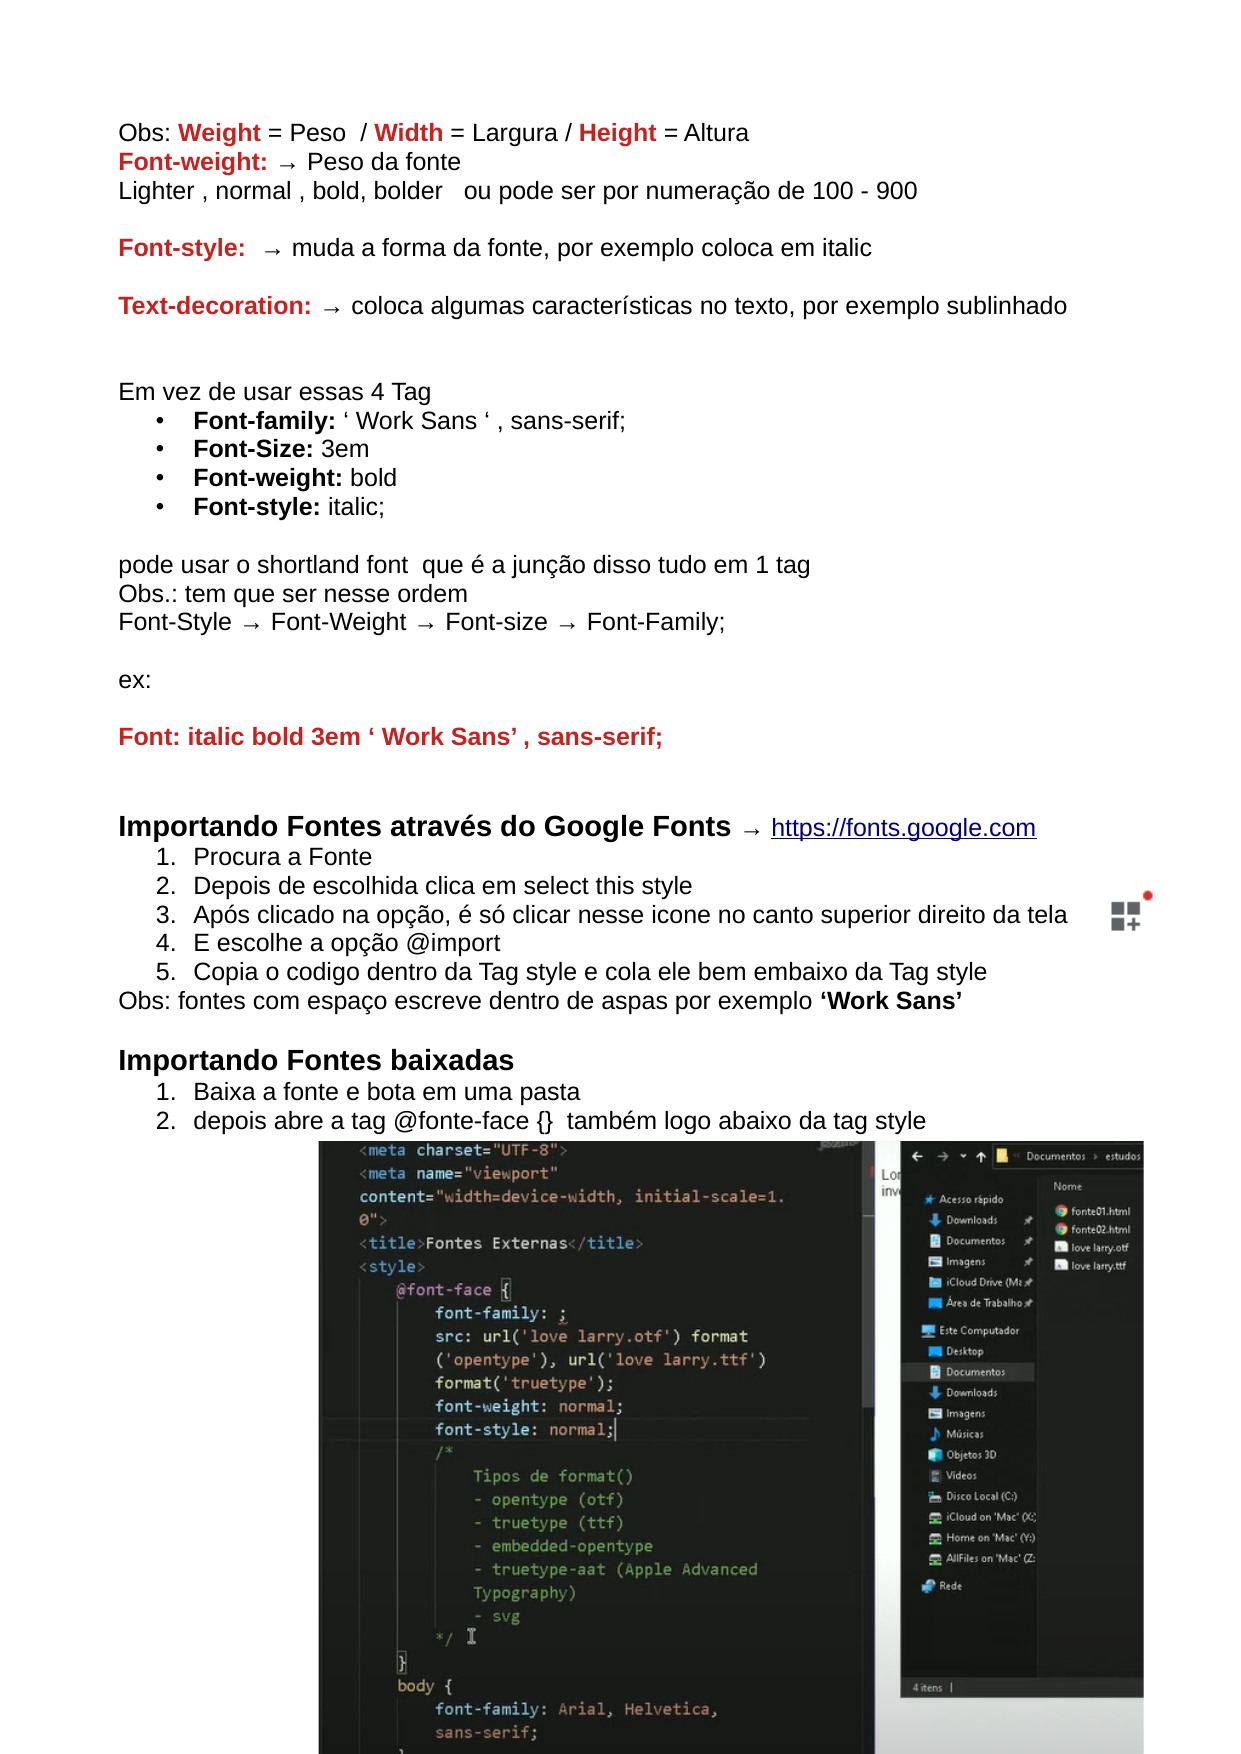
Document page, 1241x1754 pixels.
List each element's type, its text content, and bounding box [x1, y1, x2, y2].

list depois abre a tag @fonte-face {} também logo abaixo da tag style [156, 1106, 1122, 1134]
text Obs: Weight = Peso / Width = Largura / Height = Altura [118, 118, 1122, 147]
list Baixa a fonte e bota em uma pasta [156, 1077, 1122, 1106]
list Copia o codigo dentro da Tag style e cola ele bem embaixo da Tag style [156, 957, 1122, 986]
list Font-weight: bold [156, 463, 1122, 492]
picture [1096, 873, 1175, 966]
text Lighter , normal , bold, bolder ou pode ser por numeração de 100 - 900 [118, 176, 1122, 204]
list Font-style: italic; [156, 492, 1122, 521]
text Font-style: → muda a forma da fonte, por exemplo coloca em italic [118, 233, 1122, 262]
list Font-family: ‘ Work Sans ‘ , sans-serif; [156, 406, 1122, 434]
list Após clicado na opção, é só clicar nesse icone no canto superior direito da tela [156, 899, 1096, 928]
list Font-Size: 3em [156, 434, 1122, 463]
text Importando Fontes baixadas [118, 1043, 1122, 1077]
text pode usar o shortland font que é a junção disso tudo em 1 tag [118, 550, 1122, 578]
text Font: italic bold 3em ‘ Work Sans’ , sans-serif; [118, 722, 1122, 751]
text Font-weight: → Peso da fonte [118, 147, 1122, 176]
text Em vez de usar essas 4 Tag [118, 377, 1122, 406]
text ex: [118, 665, 1122, 693]
list E escolhe a opção @import [156, 928, 1096, 957]
list Procura a Fonte [156, 842, 1122, 871]
picture [318, 1141, 1144, 1754]
text Font-Style → Font-Weight → Font-size → Font-Family; [118, 607, 1122, 636]
text Text-decoration: → coloca algumas características no texto, por exemplo sublinhado [118, 291, 1122, 319]
text Importando Fontes através do Google Fonts → https://fonts.google.com [118, 808, 1122, 842]
list Depois de escolhida clica em select this style [156, 871, 1122, 899]
text Obs: fontes com espaço escreve dentro de aspas por exemplo ‘Work Sans’ [118, 986, 1122, 1014]
text Obs.: tem que ser nesse ordem [118, 578, 1122, 607]
